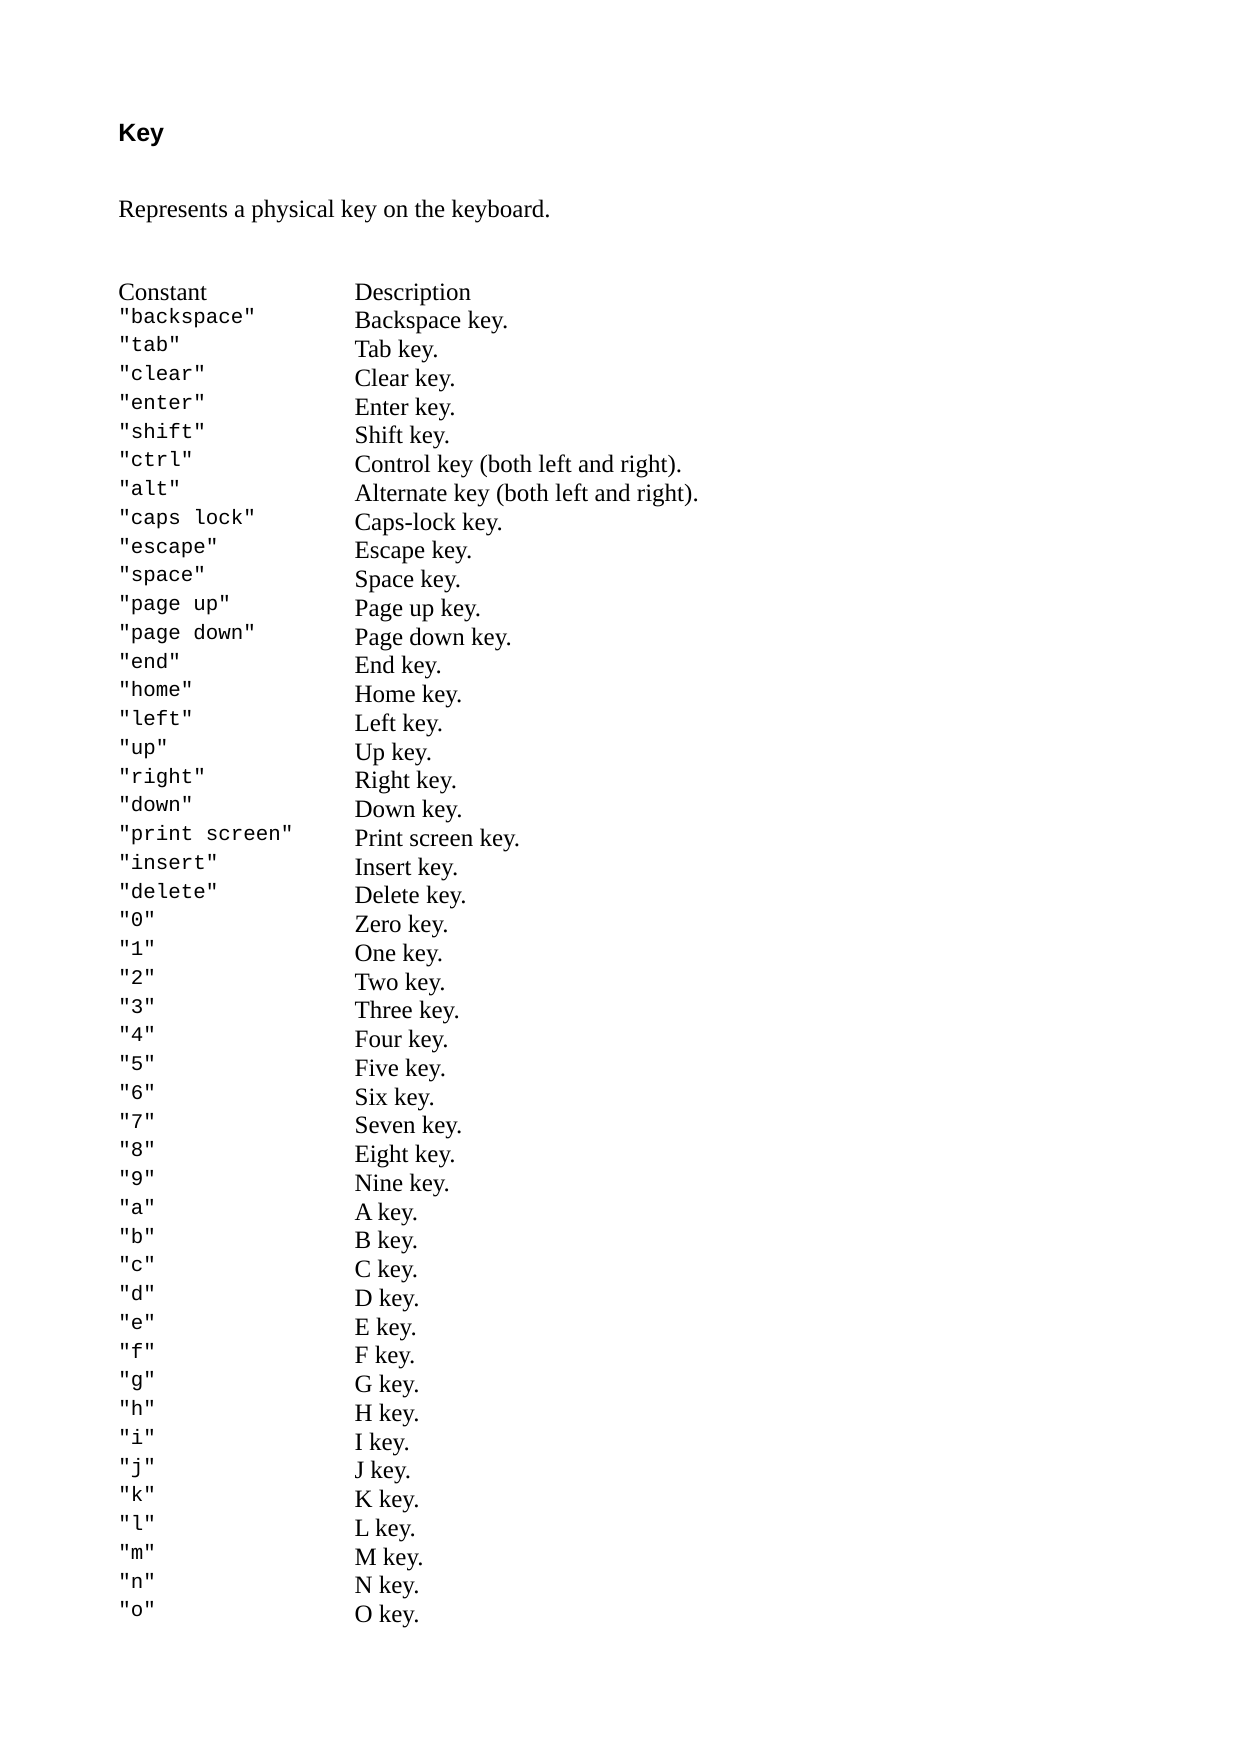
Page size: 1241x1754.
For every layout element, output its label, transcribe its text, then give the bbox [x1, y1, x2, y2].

table_cell "o" [118, 1599, 354, 1628]
table_cell "space" [118, 564, 354, 593]
table_cell Nine key. [354, 1168, 1122, 1197]
table_cell Page down key. [354, 622, 1122, 651]
table_cell Down key. [354, 794, 1122, 823]
table_cell Delete key. [354, 881, 1122, 909]
table_header Description [354, 277, 1122, 306]
table_cell Escape key. [354, 536, 1122, 564]
table_cell "l" [118, 1513, 354, 1542]
table_cell N key. [354, 1571, 1122, 1599]
table_cell "enter" [118, 392, 354, 421]
table_cell M key. [354, 1542, 1122, 1571]
table_cell "c" [118, 1254, 354, 1283]
table_cell Alternate key (both left and right). [354, 478, 1122, 507]
table_cell Six key. [354, 1082, 1122, 1111]
table_cell I key. [354, 1427, 1122, 1456]
table_header Constant [118, 277, 354, 306]
table_cell Right key. [354, 766, 1122, 794]
table_cell Backspace key. [354, 306, 1122, 334]
table_cell "j" [118, 1456, 354, 1484]
table_cell Zero key. [354, 909, 1122, 938]
table_cell H key. [354, 1398, 1122, 1427]
table_cell "0" [118, 909, 354, 938]
table_cell "ctrl" [118, 449, 354, 478]
table_cell Control key (both left and right). [354, 449, 1122, 478]
table_cell "page down" [118, 622, 354, 651]
table_cell "7" [118, 1111, 354, 1139]
table_cell One key. [354, 938, 1122, 967]
table_cell Caps-lock key. [354, 507, 1122, 536]
table_cell "n" [118, 1571, 354, 1599]
table_cell "d" [118, 1283, 354, 1312]
table_cell Four key. [354, 1024, 1122, 1053]
table_cell End key. [354, 651, 1122, 679]
table_cell "3" [118, 996, 354, 1024]
subtitle Key [118, 118, 1122, 147]
table_cell "escape" [118, 536, 354, 564]
table_cell "6" [118, 1082, 354, 1111]
table_cell "tab" [118, 334, 354, 363]
table_cell "page up" [118, 593, 354, 622]
table_cell "1" [118, 938, 354, 967]
table_cell "2" [118, 967, 354, 996]
table_cell "shift" [118, 421, 354, 449]
table_cell "home" [118, 679, 354, 708]
table_cell "right" [118, 766, 354, 794]
table_cell "up" [118, 737, 354, 766]
table_cell "delete" [118, 881, 354, 909]
table_cell F key. [354, 1341, 1122, 1369]
table_cell Print screen key. [354, 823, 1122, 852]
table_cell C key. [354, 1254, 1122, 1283]
table_cell Left key. [354, 708, 1122, 737]
table_cell "down" [118, 794, 354, 823]
table_cell G key. [354, 1369, 1122, 1398]
table_cell Enter key. [354, 392, 1122, 421]
table_cell "m" [118, 1542, 354, 1571]
table_cell Tab key. [354, 334, 1122, 363]
table_cell Shift key. [354, 421, 1122, 449]
text Represents a physical key on the keyboard. [118, 194, 1122, 223]
table_cell Insert key. [354, 852, 1122, 881]
table_cell Page up key. [354, 593, 1122, 622]
table_cell Three key. [354, 996, 1122, 1024]
table_cell Five key. [354, 1053, 1122, 1082]
table_cell K key. [354, 1484, 1122, 1513]
table_cell J key. [354, 1456, 1122, 1484]
table_cell "e" [118, 1312, 354, 1341]
table_cell E key. [354, 1312, 1122, 1341]
table_cell "clear" [118, 363, 354, 392]
table_cell "alt" [118, 478, 354, 507]
table_cell Seven key. [354, 1111, 1122, 1139]
table_cell "insert" [118, 852, 354, 881]
table_cell "8" [118, 1139, 354, 1168]
table_cell Up key. [354, 737, 1122, 766]
table_cell "backspace" [118, 306, 354, 334]
table_cell Eight key. [354, 1139, 1122, 1168]
table_cell B key. [354, 1226, 1122, 1254]
table_cell D key. [354, 1283, 1122, 1312]
table_cell "4" [118, 1024, 354, 1053]
table_cell Clear key. [354, 363, 1122, 392]
table_cell L key. [354, 1513, 1122, 1542]
table_cell "f" [118, 1341, 354, 1369]
table_cell O key. [354, 1599, 1122, 1628]
table_cell "k" [118, 1484, 354, 1513]
table_cell Space key. [354, 564, 1122, 593]
table_cell "h" [118, 1398, 354, 1427]
table_cell "a" [118, 1197, 354, 1226]
table_cell "9" [118, 1168, 354, 1197]
table_cell A key. [354, 1197, 1122, 1226]
table_cell Two key. [354, 967, 1122, 996]
table_cell Home key. [354, 679, 1122, 708]
table_cell "end" [118, 651, 354, 679]
table_cell "print screen" [118, 823, 354, 852]
table_cell "b" [118, 1226, 354, 1254]
table_cell "left" [118, 708, 354, 737]
table_cell "caps lock" [118, 507, 354, 536]
table_cell "i" [118, 1427, 354, 1456]
table_cell "g" [118, 1369, 354, 1398]
table_cell "5" [118, 1053, 354, 1082]
